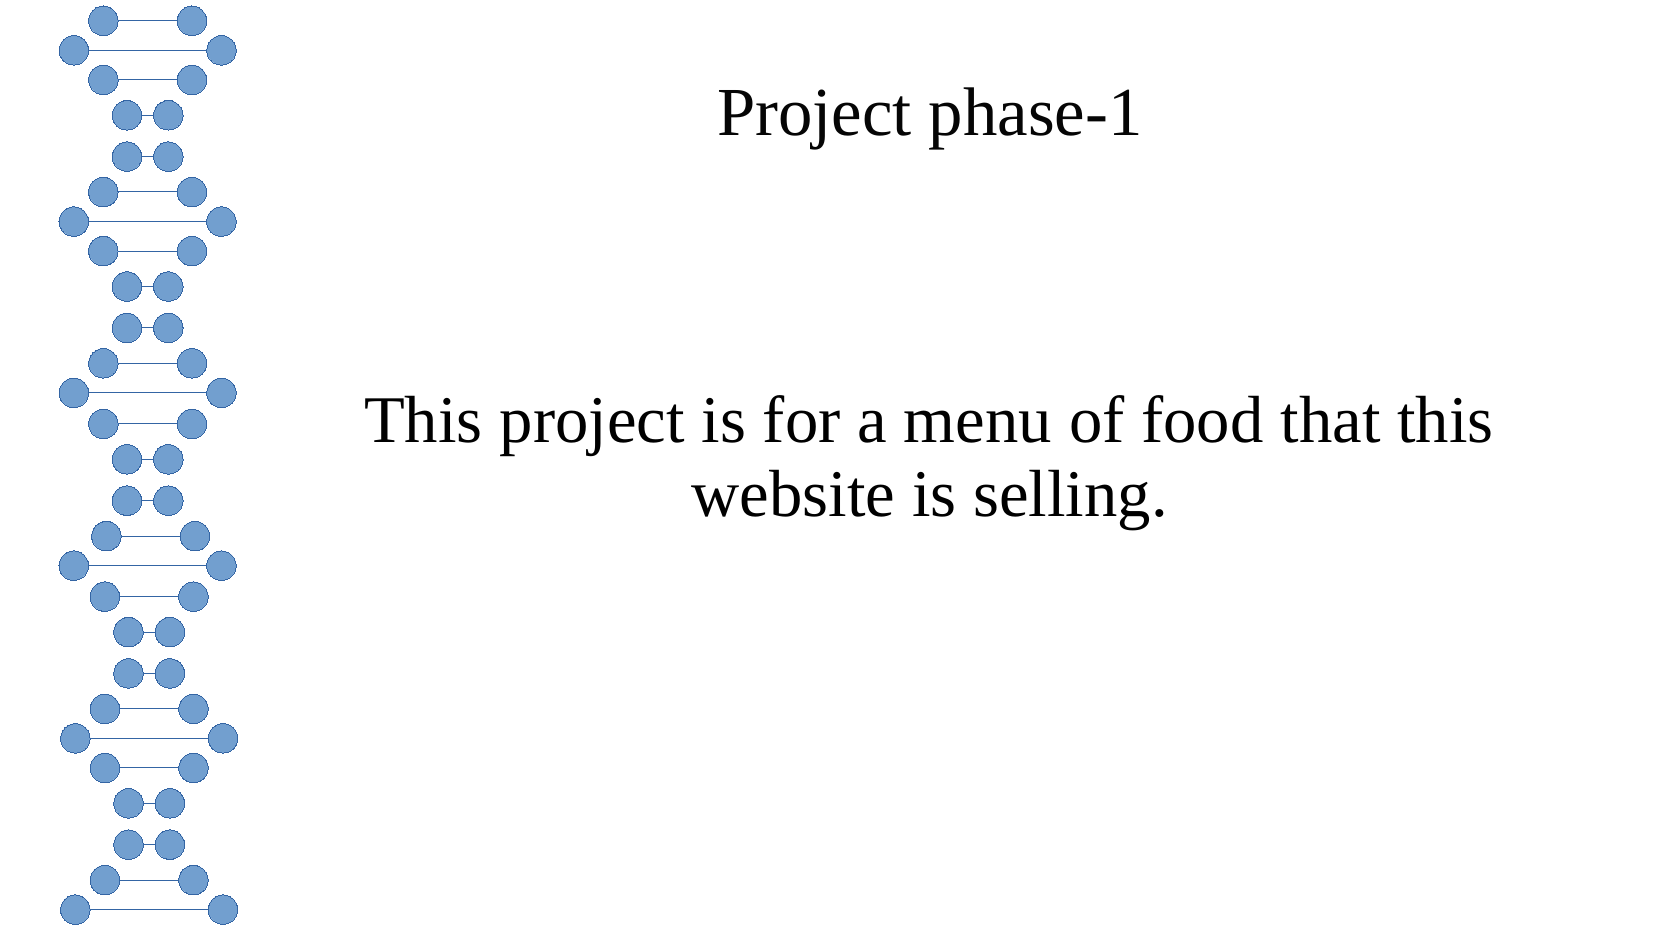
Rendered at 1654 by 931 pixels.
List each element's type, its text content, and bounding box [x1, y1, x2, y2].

subtitle This project is for a menu of food that this website is selling. [265, 224, 1595, 764]
title Project phase-1 [265, 35, 1595, 189]
